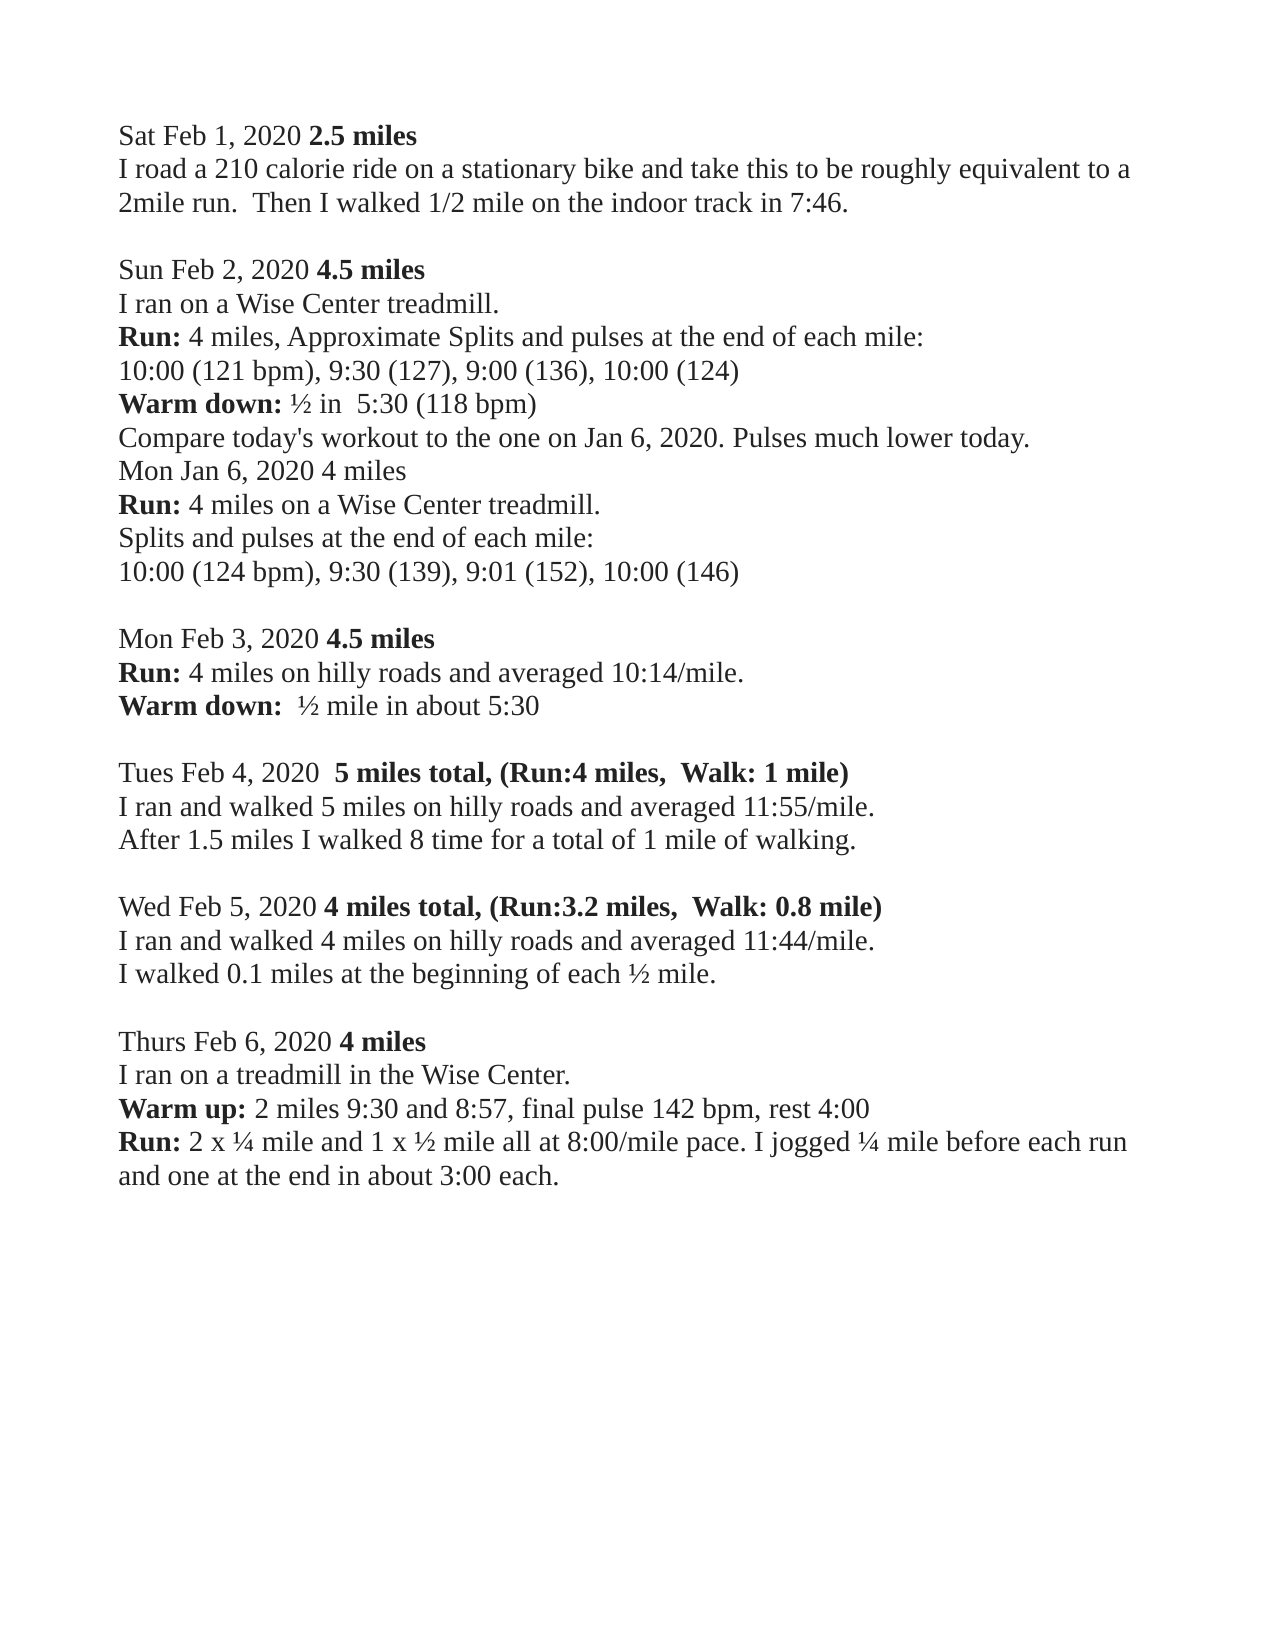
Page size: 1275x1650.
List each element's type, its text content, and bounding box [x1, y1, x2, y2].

text 10:00 (121 bpm), 9:30 (127), 9:00 (136), 10:00 (124) [118, 353, 1161, 386]
text I road a 210 calorie ride on a stationary bike and take this to be roughly equivalent to a 2mile run. Then I walked 1/2 mile on the indoor track in 7:46. [118, 152, 1161, 219]
text I ran and walked 5 miles on hilly roads and averaged 11:55/mile. [118, 789, 1161, 822]
text Splits and pulses at the end of each mile: [118, 521, 1161, 554]
text I ran and walked 4 miles on hilly roads and averaged 11:44/mile. [118, 923, 1161, 957]
text Warm down: ½ in 5:30 (118 bpm) [118, 386, 1161, 420]
text Mon Feb 3, 2020 4.5 miles [118, 621, 1161, 655]
text Run: 2 x ¼ mile and 1 x ½ mile all at 8:00/mile pace. I jogged ¼ mile before each run and one at the end in about 3:00 each. [118, 1124, 1161, 1191]
text Compare today's workout to the one on Jan 6, 2020. Pulses much lower today. [118, 420, 1161, 453]
text Mon Jan 6, 2020 4 miles [118, 453, 1161, 487]
text I ran on a treadmill in the Wise Center. [118, 1057, 1161, 1091]
text Warm down: ½ mile in about 5:30 [118, 688, 1161, 722]
text I walked 0.1 miles at the beginning of each ½ mile. [118, 957, 1161, 990]
text Run: 4 miles, Approximate Splits and pulses at the end of each mile: [118, 319, 1161, 353]
text After 1.5 miles I walked 8 time for a total of 1 mile of walking. [118, 822, 1161, 856]
text Tues Feb 4, 2020 5 miles total, (Run:4 miles, Walk: 1 mile) [118, 755, 1161, 789]
text Run: 4 miles on a Wise Center treadmill. [118, 487, 1161, 521]
text 10:00 (124 bpm), 9:30 (139), 9:01 (152), 10:00 (146) [118, 554, 1161, 588]
text Sun Feb 2, 2020 4.5 miles [118, 252, 1161, 286]
text Wed Feb 5, 2020 4 miles total, (Run:3.2 miles, Walk: 0.8 mile) [118, 889, 1161, 923]
text I ran on a Wise Center treadmill. [118, 286, 1161, 319]
text Sat Feb 1, 2020 2.5 miles [118, 118, 1161, 152]
text Thurs Feb 6, 2020 4 miles [118, 1024, 1161, 1057]
text Warm up: 2 miles 9:30 and 8:57, final pulse 142 bpm, rest 4:00 [118, 1091, 1161, 1124]
text Run: 4 miles on hilly roads and averaged 10:14/mile. [118, 655, 1161, 688]
